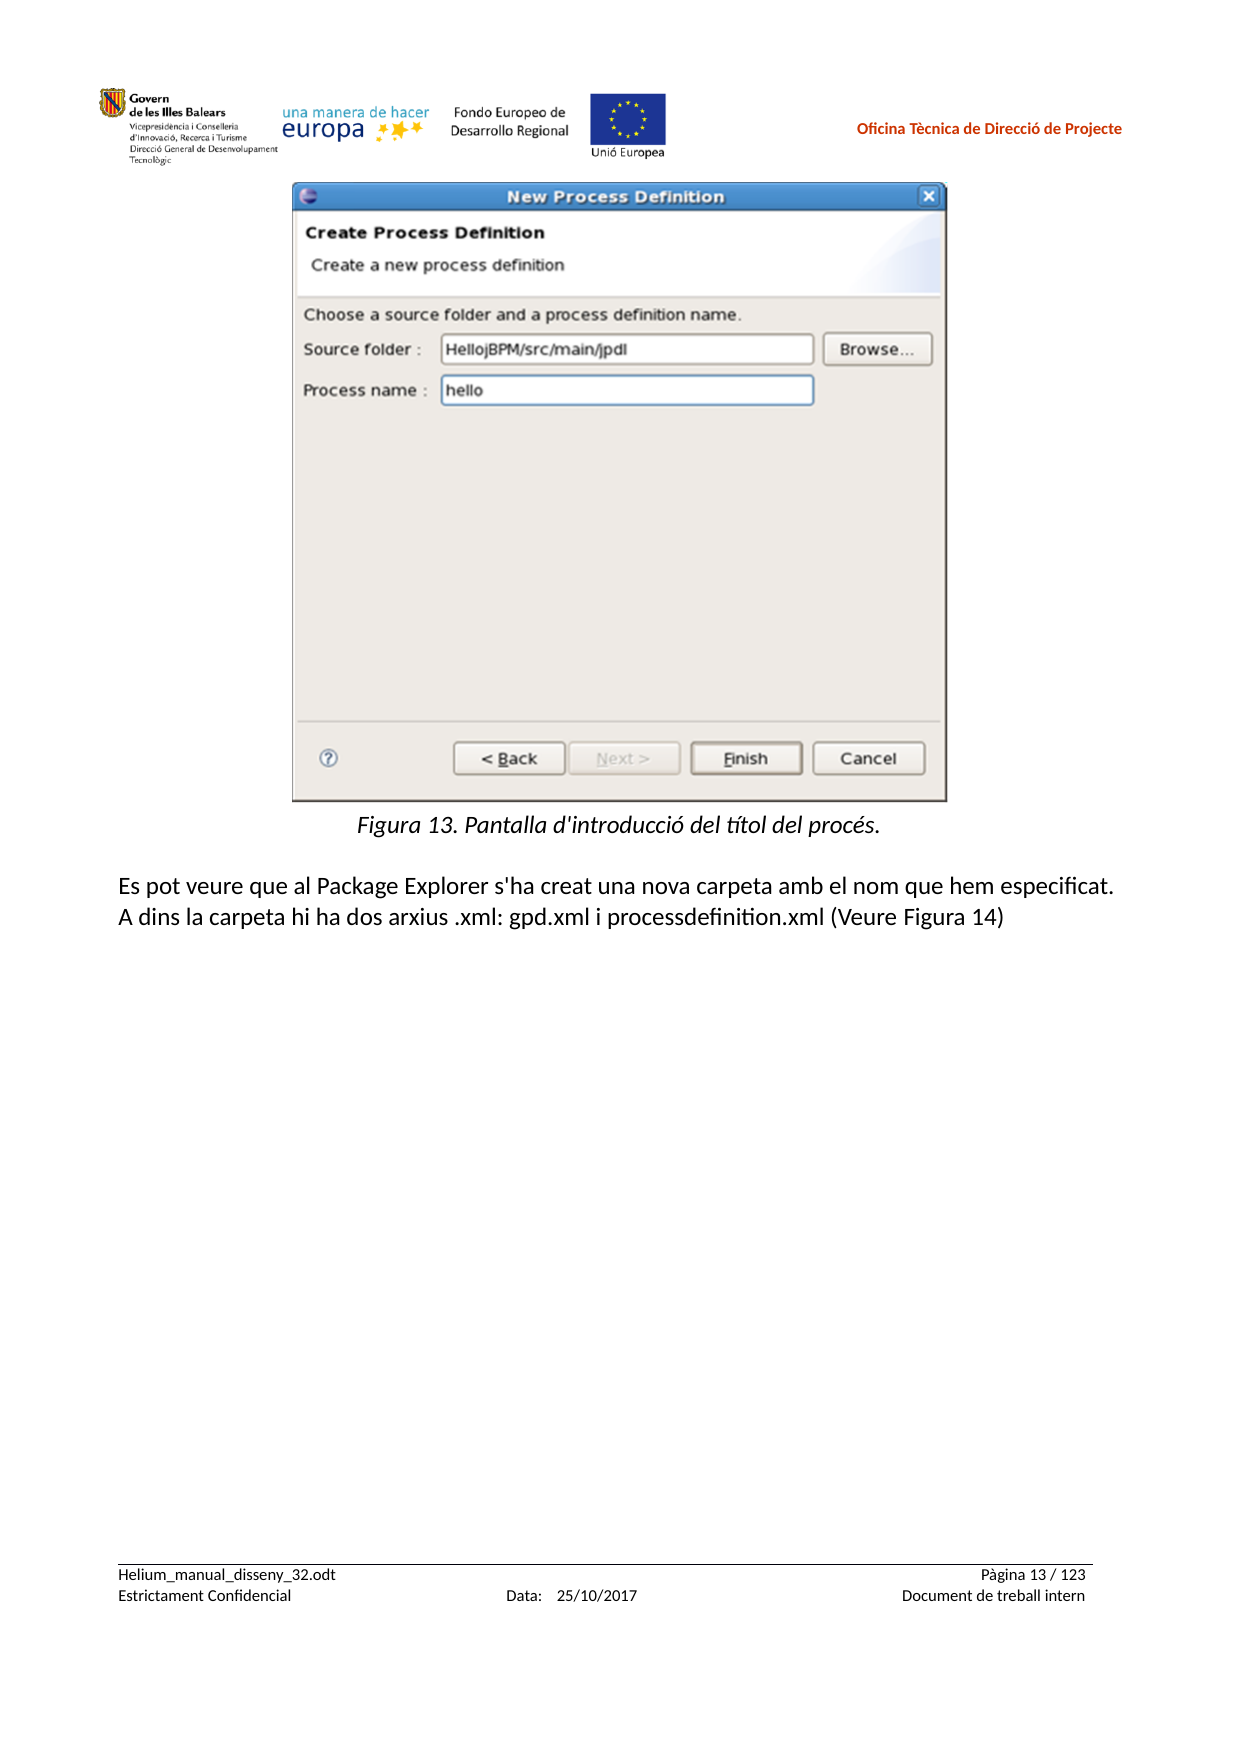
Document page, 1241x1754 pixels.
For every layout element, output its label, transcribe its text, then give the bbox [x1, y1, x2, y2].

text Es pot veure que al Package Explorer s'ha creat una nova carpeta amb el nom que hem especificat. A dins la carpeta hi ha dos arxius .xml: gpd.xml i processdefinition.xml (Veure Figura 14) [118, 870, 1122, 931]
text Figura 13. Pantalla d'introducció del títol del procés. [290, 810, 950, 840]
picture [290, 180, 950, 810]
picture [99, 87, 668, 166]
